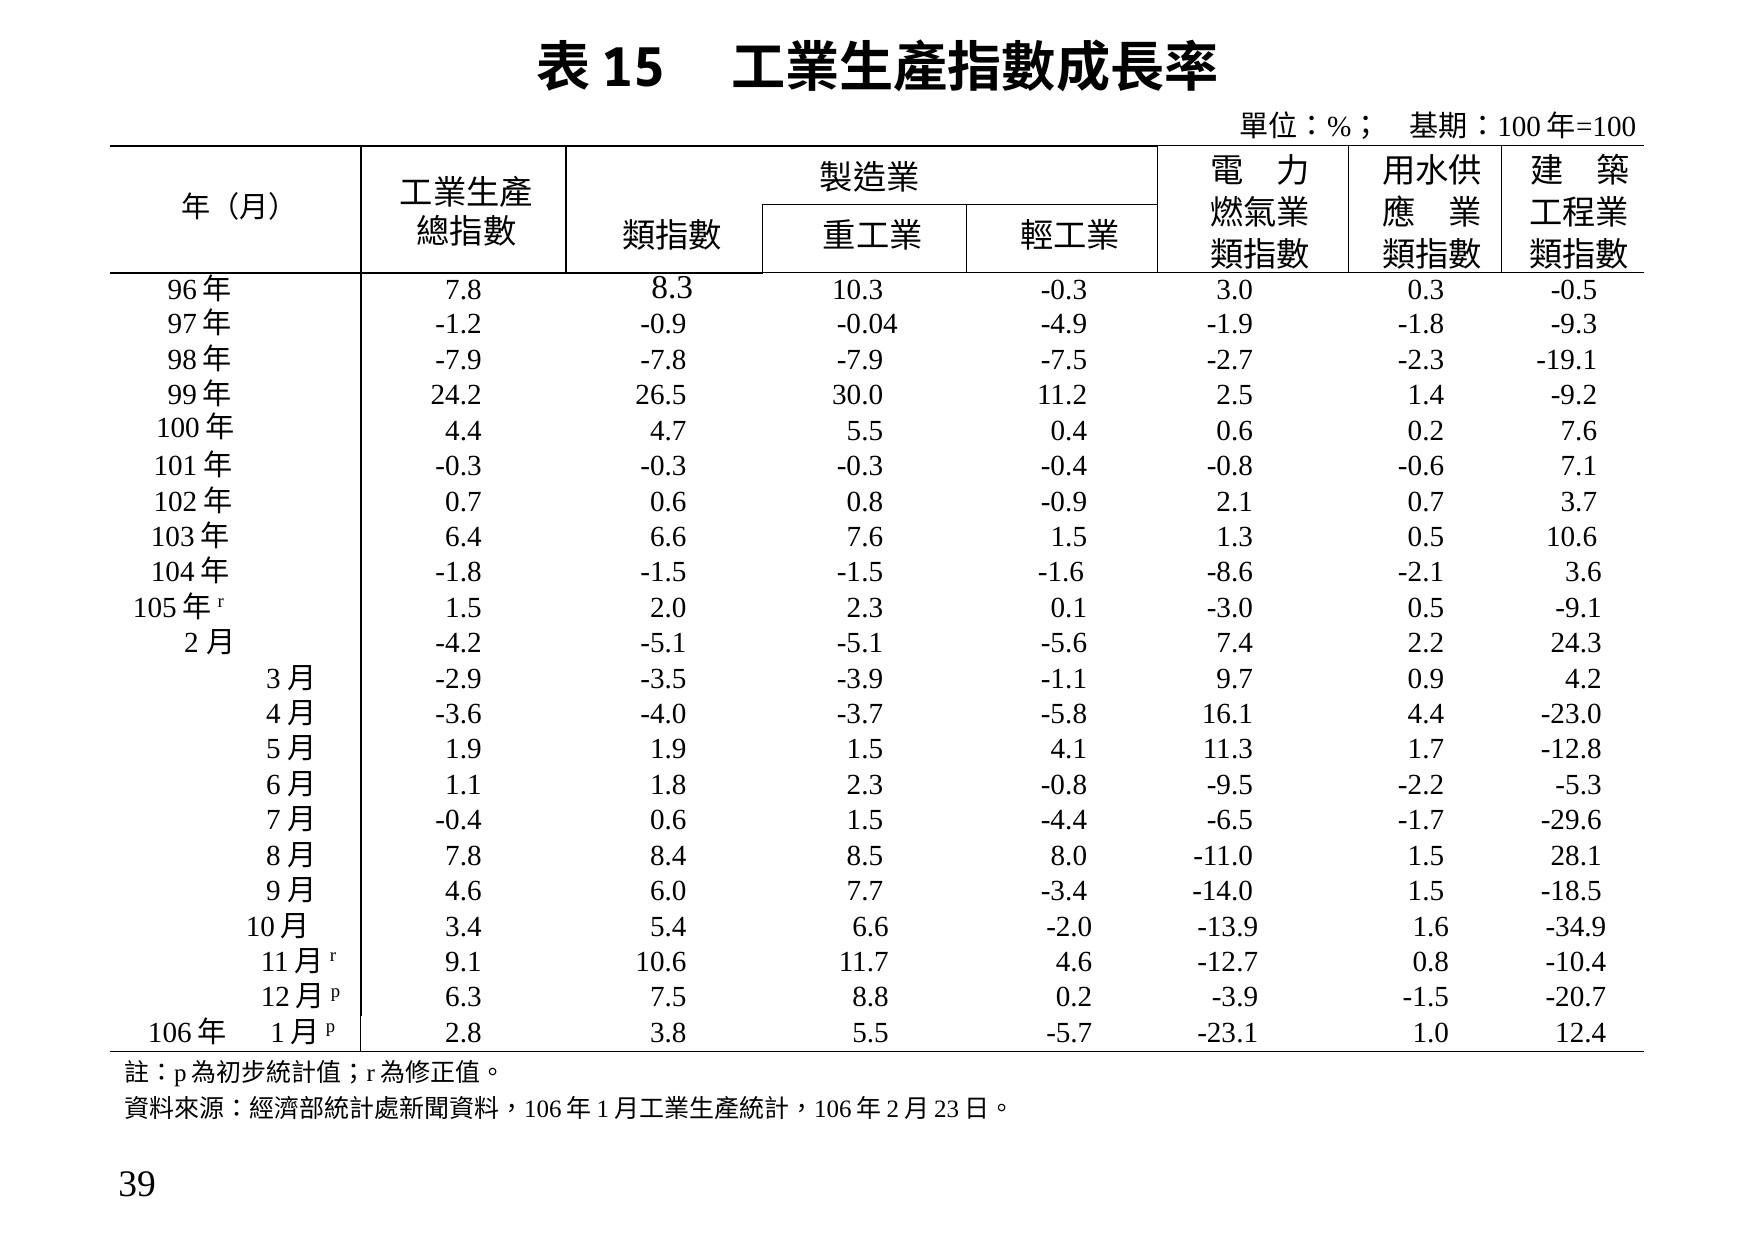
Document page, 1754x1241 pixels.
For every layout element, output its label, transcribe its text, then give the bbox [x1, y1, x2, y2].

table_cell -3.6 [362, 697, 566, 732]
table_cell 11.3 [1157, 733, 1348, 768]
table_cell 4.4 [362, 414, 566, 449]
table_cell 24.2 [362, 378, 566, 414]
table_cell -2.1 [1348, 555, 1501, 591]
table_cell -1.5 [566, 555, 762, 591]
table_cell -0.5 [1501, 273, 1644, 307]
table_cell -12.7 [1162, 945, 1353, 980]
table_cell -12.8 [1501, 733, 1644, 768]
table_cell 8.4 [566, 839, 762, 874]
table_cell 2.1 [1157, 485, 1348, 520]
table_cell 6.4 [362, 520, 566, 555]
table_cell 7.8 [362, 274, 566, 307]
table_cell 0.2 [971, 980, 1162, 1016]
table_cell 1.5 [1348, 874, 1501, 909]
table_cell -5.7 [971, 1016, 1162, 1051]
table_cell 26.5 [566, 378, 762, 414]
table_cell -3.9 [1162, 980, 1353, 1016]
table_header 製造業 [567, 147, 1157, 204]
table_cell 輕工業 [967, 205, 1157, 272]
table_cell 0.7 [362, 485, 566, 520]
table_cell 2.3 [762, 591, 966, 626]
table_cell 12.4 [1506, 1016, 1644, 1051]
table_cell -5.8 [966, 697, 1157, 732]
table_cell -5.3 [1501, 768, 1644, 803]
table_cell -0.4 [966, 449, 1157, 484]
table_cell 8.5 [762, 839, 966, 874]
table_cell 98年 [110, 343, 360, 378]
table_cell -29.6 [1501, 803, 1644, 839]
table_cell -5.1 [762, 626, 966, 662]
table_cell 12月p [110, 980, 360, 1016]
table_cell 8.3 [566, 274, 762, 307]
table_cell 102年 [110, 485, 360, 520]
table_cell -2.7 [1157, 343, 1348, 378]
table_cell 5.4 [566, 910, 768, 945]
table_cell -0.8 [966, 768, 1157, 803]
table_cell 2.0 [566, 591, 762, 626]
table_cell 4.6 [362, 874, 566, 909]
table_cell -7.8 [566, 343, 762, 378]
table_header 年（月） [110, 147, 360, 272]
table_cell 7.4 [1157, 626, 1348, 662]
table_cell -9.2 [1501, 378, 1644, 414]
table_cell -23.0 [1501, 697, 1644, 732]
table_cell 3.0 [1157, 273, 1348, 307]
text 資料來源：經濟部統計處新聞資料，106年1月工業生產統計，106年2月23日。 [118, 1088, 1636, 1125]
table_cell 0.4 [966, 414, 1157, 449]
table_cell 6.6 [566, 520, 762, 555]
table_cell -11.0 [1157, 839, 1348, 874]
table_cell 1.0 [1353, 1016, 1506, 1051]
table_cell 8.0 [966, 839, 1157, 874]
table_header 用水供 應 業 類指數 [1349, 146, 1501, 272]
table_cell -0.6 [1348, 449, 1501, 484]
table_cell -4.0 [566, 697, 762, 732]
table_cell 7.8 [362, 839, 566, 874]
table_cell 0.9 [1348, 662, 1501, 697]
table_cell 7.1 [1501, 449, 1644, 484]
table_cell 5 月 [110, 733, 360, 768]
table_cell 104年 [110, 555, 360, 591]
table_cell -3.7 [762, 697, 966, 732]
table_cell 3.7 [1501, 485, 1644, 520]
table_cell 11月r [110, 945, 360, 980]
table_cell 0.2 [1348, 414, 1501, 449]
table_cell 3.4 [362, 910, 566, 945]
table_cell 28.1 [1501, 839, 1644, 874]
table_cell -3.0 [1157, 591, 1348, 626]
table_cell -0.3 [966, 273, 1157, 307]
table_cell -2.3 [1348, 343, 1501, 378]
table_cell 97年 [110, 308, 360, 343]
table_cell -1.1 [966, 662, 1157, 697]
table_cell 0.6 [566, 803, 762, 839]
table_cell 2.2 [1348, 626, 1501, 662]
table_cell 0.5 [1348, 520, 1501, 555]
table_cell -0.9 [966, 485, 1157, 520]
table_cell -20.7 [1506, 980, 1644, 1016]
table_cell -1.8 [1348, 308, 1501, 343]
table_cell 3 月 [110, 662, 360, 697]
table_cell 6.6 [768, 910, 971, 945]
table_cell -5.6 [966, 626, 1157, 662]
table_cell 8.8 [768, 980, 971, 1016]
table_cell -3.9 [762, 662, 966, 697]
table_cell 11.7 [768, 945, 971, 980]
table_cell -19.1 [1501, 343, 1644, 378]
table_cell -8.6 [1157, 555, 1348, 591]
table_cell 4.7 [566, 414, 762, 449]
table_cell 101年 [110, 449, 360, 484]
table_cell 7.6 [762, 520, 966, 555]
table_cell 10.6 [1501, 520, 1644, 555]
table_cell 103年 [110, 520, 360, 555]
table_cell 30.0 [762, 378, 966, 414]
table_cell -2.0 [971, 910, 1162, 945]
table_cell -0.9 [566, 308, 762, 343]
table_cell -0.3 [762, 449, 966, 484]
table_cell -0.3 [362, 449, 566, 484]
table_cell -13.9 [1162, 910, 1353, 945]
table_cell 7.6 [1501, 414, 1644, 449]
table_cell -18.5 [1501, 874, 1644, 909]
table_cell 2.8 [361, 1016, 566, 1051]
table_cell 9.7 [1157, 662, 1348, 697]
table_cell 1.8 [566, 768, 762, 803]
table_cell 1.1 [362, 768, 566, 803]
table_cell 0.6 [566, 485, 762, 520]
table_cell 0.7 [1348, 485, 1501, 520]
table_cell 1.6 [1353, 910, 1506, 945]
table_cell 重工業 [763, 205, 966, 272]
table_cell -0.3 [566, 449, 762, 484]
table_cell 0.1 [966, 591, 1157, 626]
table_cell 4.4 [1348, 697, 1501, 732]
table_cell 0.8 [1353, 945, 1506, 980]
table_cell -34.9 [1506, 910, 1644, 945]
table_cell 1.5 [762, 803, 966, 839]
table_cell 0.6 [1157, 414, 1348, 449]
table_cell 106年 1月p [110, 1016, 360, 1051]
table_cell -3.5 [566, 662, 762, 697]
table_cell 9.1 [362, 945, 566, 980]
table_cell 1.4 [1348, 378, 1501, 414]
table_cell -10.4 [1506, 945, 1644, 980]
table_cell -1.2 [362, 308, 566, 343]
table_cell 9 月 [110, 874, 360, 909]
table_cell 6 月 [110, 768, 360, 803]
table_cell 1.5 [966, 520, 1157, 555]
table_cell 3.8 [566, 1016, 768, 1051]
table_cell -4.2 [362, 626, 566, 662]
table_cell -4.4 [966, 803, 1157, 839]
table_cell -1.9 [1157, 308, 1348, 343]
table_cell -3.4 [966, 874, 1157, 909]
table_cell 7.7 [762, 874, 966, 909]
table_cell 0.5 [1348, 591, 1501, 626]
table_cell -7.5 [966, 343, 1157, 378]
table_cell -2.2 [1348, 768, 1501, 803]
table_cell 0.8 [762, 485, 966, 520]
table_cell 6.3 [362, 980, 566, 1016]
table_cell 24.3 [1501, 626, 1644, 662]
table_cell 8 月 [110, 839, 360, 874]
table_cell 7 月 [110, 803, 360, 839]
table_cell -1.5 [1353, 980, 1506, 1016]
table_cell -5.1 [566, 626, 762, 662]
table_cell 4.2 [1501, 662, 1644, 697]
table_cell 7.5 [566, 980, 768, 1016]
table_cell -1.6 [966, 555, 1157, 591]
table_cell -9.5 [1157, 768, 1348, 803]
table_cell -9.3 [1501, 308, 1644, 343]
table_cell 4 月 [110, 697, 360, 732]
table_cell 3.6 [1501, 555, 1644, 591]
table_cell -0.8 [1157, 449, 1348, 484]
table_cell -7.9 [362, 343, 566, 378]
table_cell 6.0 [566, 874, 762, 909]
table_cell 1.9 [566, 733, 762, 768]
table_cell 11.2 [966, 378, 1157, 414]
table_cell 1.7 [1348, 733, 1501, 768]
table_cell 10.3 [762, 273, 966, 307]
table_cell 4.6 [971, 945, 1162, 980]
table_cell -23.1 [1162, 1016, 1353, 1051]
table_cell 99年 [110, 378, 360, 414]
table_cell -2.9 [362, 662, 566, 697]
table_cell 5.5 [762, 414, 966, 449]
table_cell -0.4 [362, 803, 566, 839]
table_header 電 力 燃氣業 類指數 [1158, 146, 1348, 272]
table_cell 類指數 [567, 204, 762, 272]
table_cell 2.5 [1157, 378, 1348, 414]
table_cell 10.6 [566, 945, 768, 980]
table_cell 0.3 [1348, 273, 1501, 307]
table_cell 1.5 [762, 733, 966, 768]
table_cell -6.5 [1157, 803, 1348, 839]
subtitle 表15 工業生產指數成長率 [118, 24, 1636, 103]
table_header 建 築 工程業 類指數 [1502, 146, 1644, 272]
table_cell 1.5 [1348, 839, 1501, 874]
table_cell 5.5 [768, 1016, 971, 1051]
table_cell -1.5 [762, 555, 966, 591]
table_cell 100年 [110, 414, 360, 449]
table_cell 2.3 [762, 768, 966, 803]
table_cell -14.0 [1157, 874, 1348, 909]
table_cell 1.3 [1157, 520, 1348, 555]
text 註：p為初步統計值；r為修正值。 [118, 1052, 1636, 1088]
table_header 工業生產 總指數 [362, 147, 565, 272]
table_cell -7.9 [762, 343, 966, 378]
table_cell 10月 [110, 910, 360, 945]
table_cell -9.1 [1501, 591, 1644, 626]
table_cell -0.04 [762, 308, 966, 343]
table_cell 105年r [110, 591, 360, 626]
table_cell 16.1 [1157, 697, 1348, 732]
table_cell 2 月 [110, 626, 360, 662]
text 單位：%； 基期：100年=100 [118, 103, 1636, 145]
table_cell 96年 [110, 274, 360, 307]
table_cell 1.5 [362, 591, 566, 626]
table_cell 1.9 [362, 733, 566, 768]
table_cell 4.1 [966, 733, 1157, 768]
table_cell -1.7 [1348, 803, 1501, 839]
table_cell -4.9 [966, 308, 1157, 343]
table_cell -1.8 [362, 555, 566, 591]
